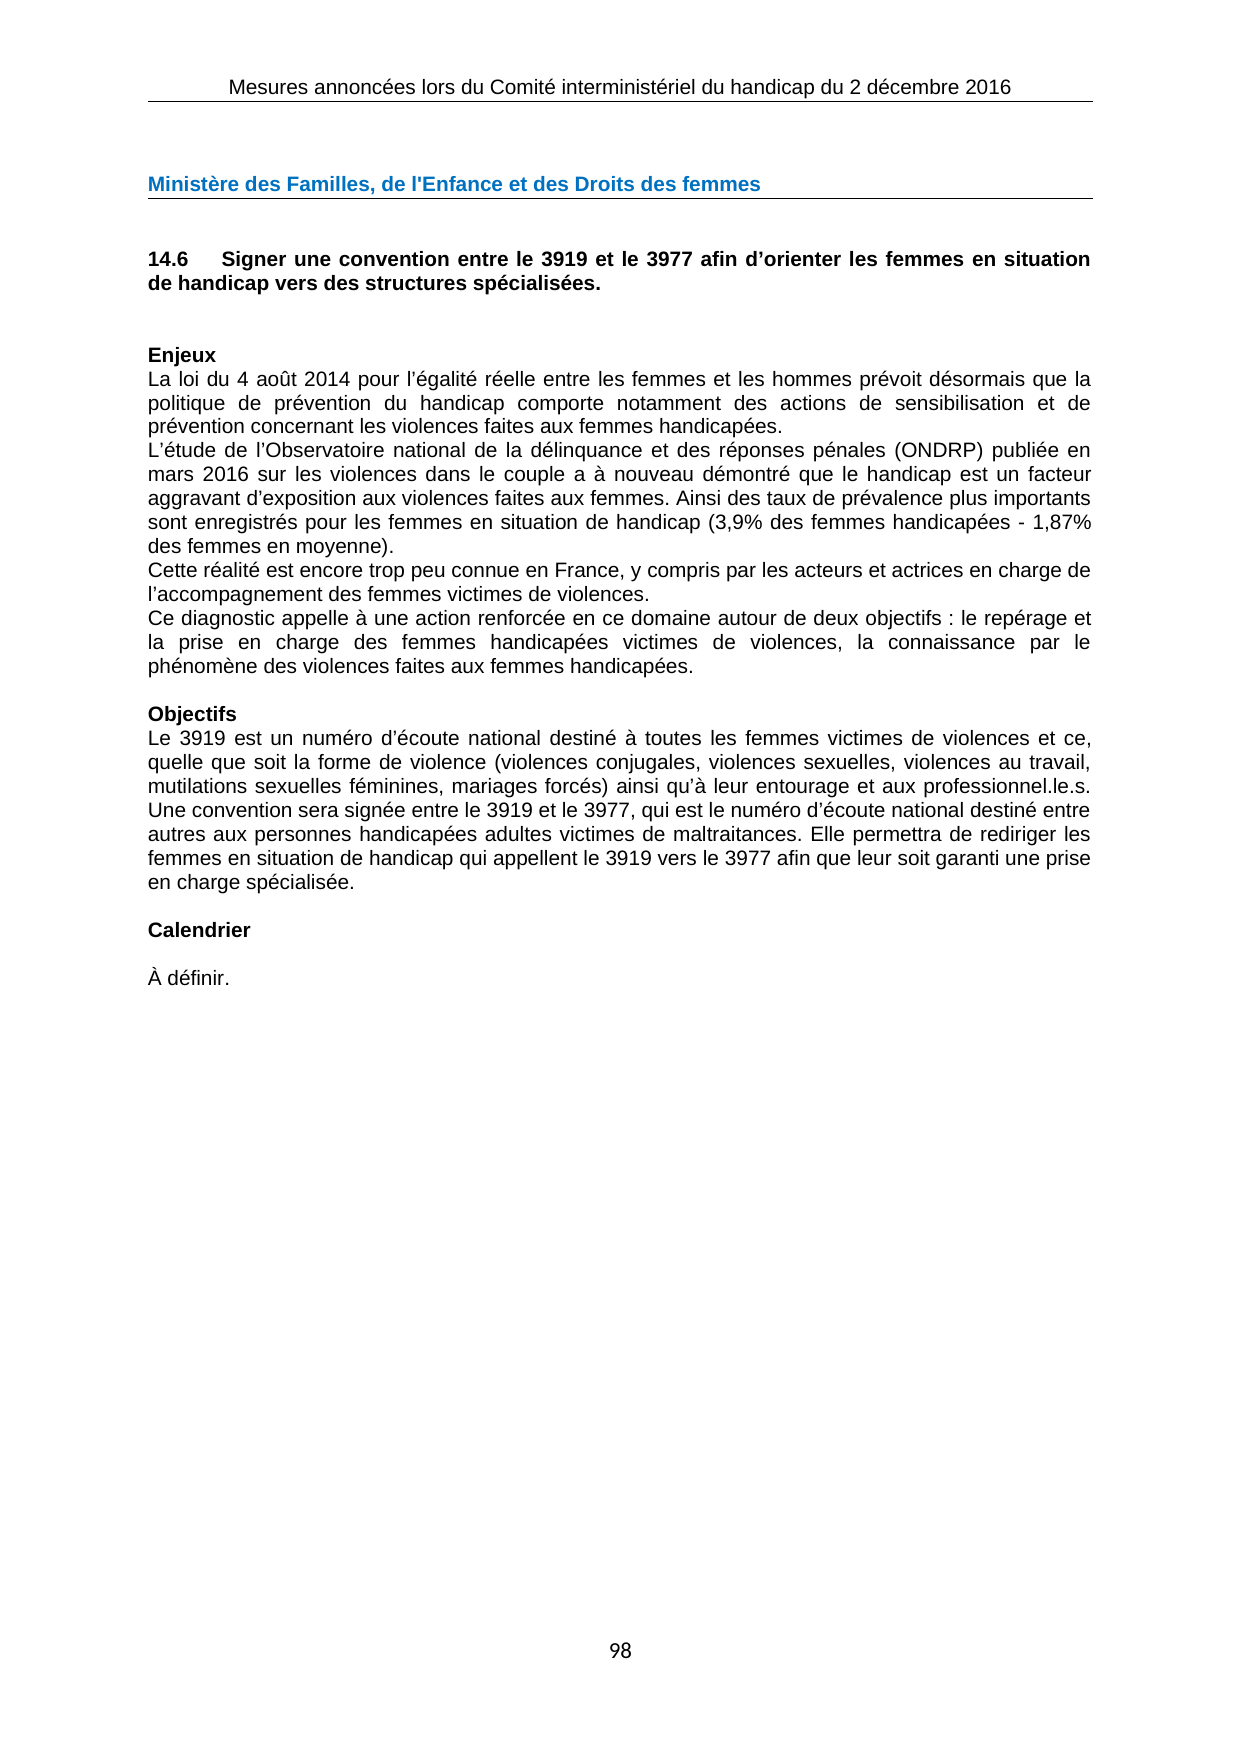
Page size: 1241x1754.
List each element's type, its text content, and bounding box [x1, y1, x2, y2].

text Calendrier [148, 917, 1093, 941]
text Le 3919 est un numéro d’écoute national destiné à toutes les femmes victimes de violences et ce, quelle que soit la forme de violence (violences conjugales, violences sexuelles, violences au travail, mutilations sexuelles féminines, mariages forcés) ainsi qu’à leur entourage et aux professionnel.le.s. Une convention sera signée entre le 3919 et le 3977, qui est le numéro d’écoute national destiné entre autres aux personnes handicapées adultes victimes de maltraitances. Elle permettra de rediriger les femmes en situation de handicap qui appellent le 3919 vers le 3977 afin que leur soit garanti une prise en charge spécialisée. [148, 726, 1093, 893]
text Ce diagnostic appelle à une action renforcée en ce domaine autour de deux objectifs : le repérage et la prise en charge des femmes handicapées victimes de violences, la connaissance par le phénomène des violences faites aux femmes handicapées. [148, 606, 1093, 678]
text Ministère des Familles, de l'Enfance et des Droits des femmes [148, 172, 1093, 198]
text L’étude de l’Observatoire national de la délinquance et des réponses pénales (ONDRP) publiée en mars 2016 sur les violences dans le couple a à nouveau démontré que le handicap est un facteur aggravant d’exposition aux violences faites aux femmes. Ainsi des taux de prévalence plus importants sont enregistrés pour les femmes en situation de handicap (3,9% des femmes handicapées - 1,87% des femmes en moyenne). [148, 438, 1093, 558]
text Cette réalité est encore trop peu connue en France, y compris par les acteurs et actrices en charge de l’accompagnement des femmes victimes de violences. [148, 558, 1093, 606]
text 14.6 Signer une convention entre le 3919 et le 3977 afin d’orienter les femmes en situation de handicap vers des structures spécialisées. [148, 247, 1093, 294]
text À définir. [148, 966, 1093, 990]
text Objectifs [148, 702, 1093, 726]
text Enjeux [148, 342, 1093, 366]
text La loi du 4 août 2014 pour l’égalité réelle entre les femmes et les hommes prévoit désormais que la politique de prévention du handicap comporte notamment des actions de sensibilisation et de prévention concernant les violences faites aux femmes handicapées. [148, 366, 1093, 438]
